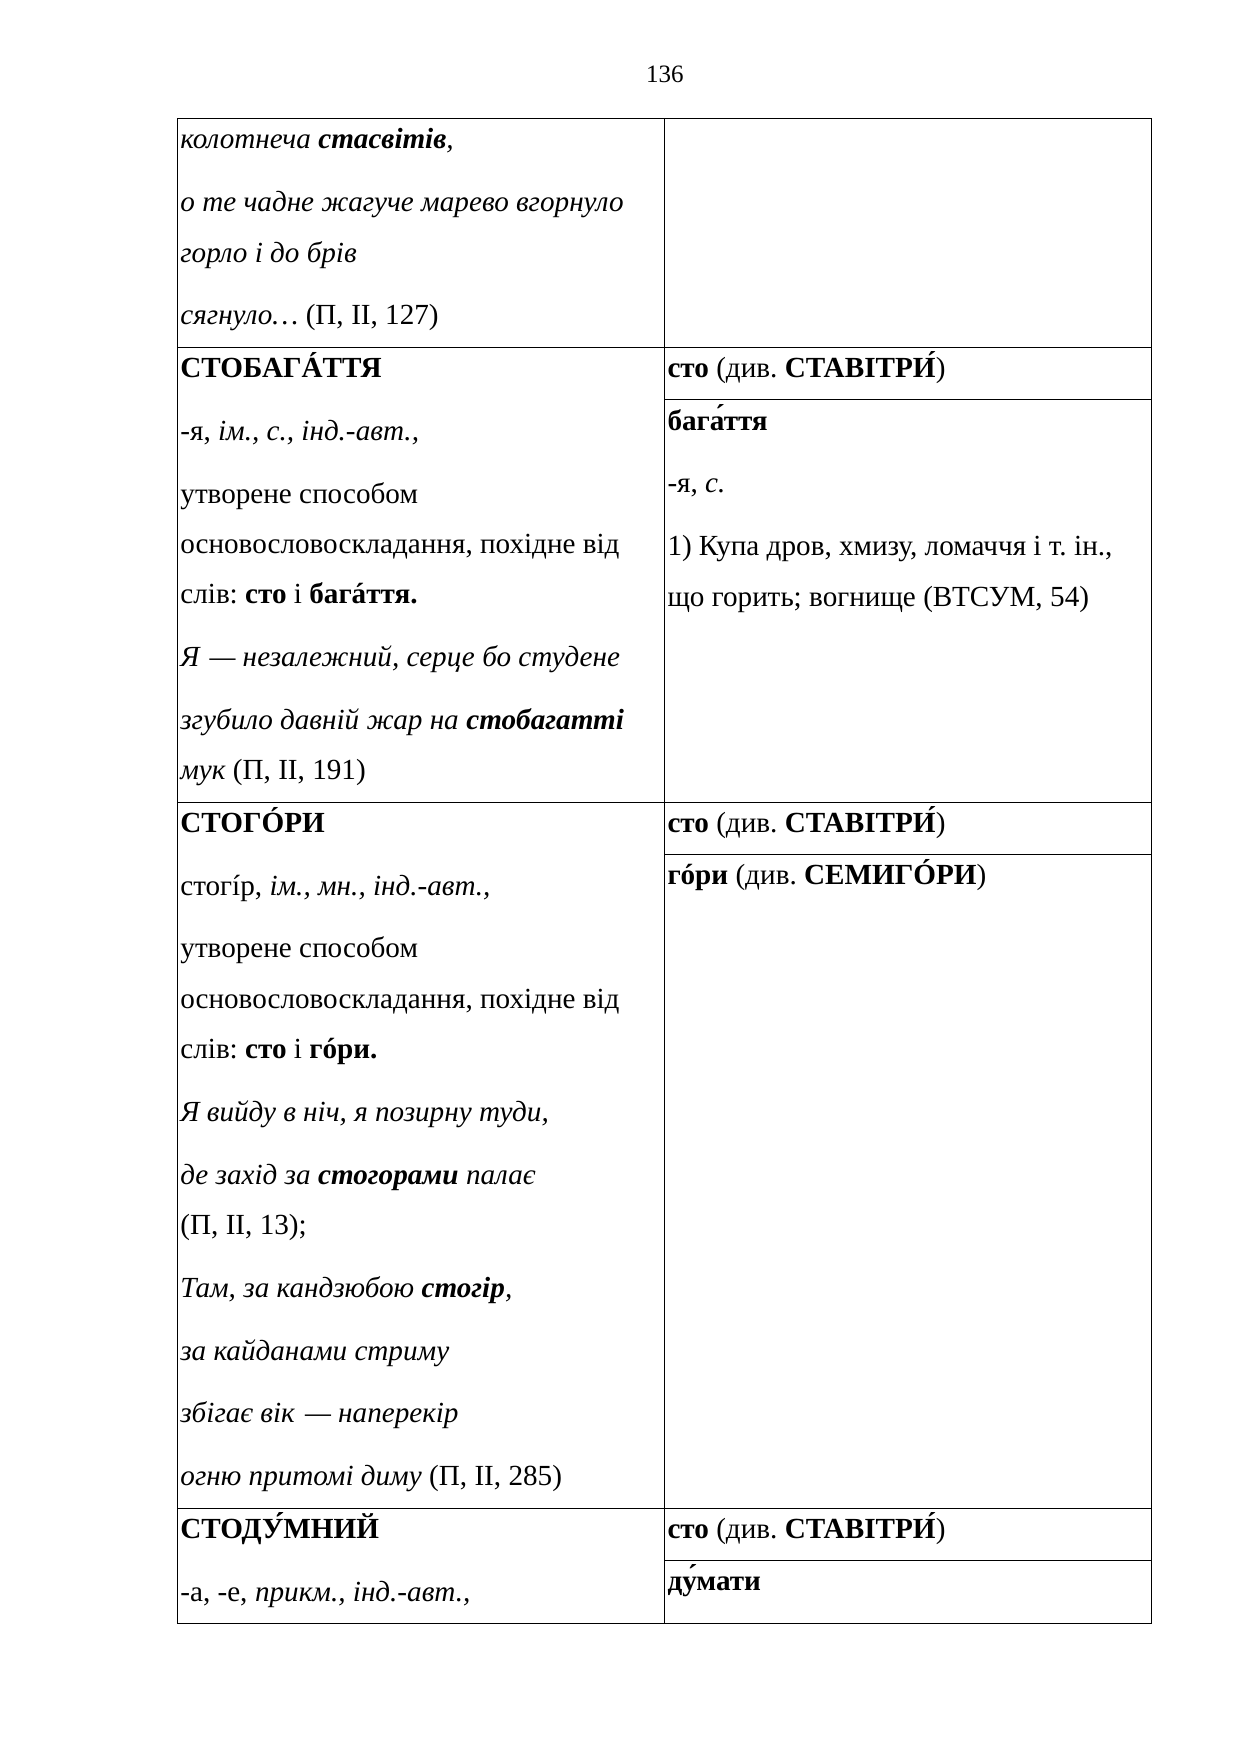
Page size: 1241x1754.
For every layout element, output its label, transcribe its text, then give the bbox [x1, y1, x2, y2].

table_cell СТОГÓРИ стогíр, ім., мн., інд.-авт., утворене способом основословоскладання, похідне від слів: сто і гóри. Я вийду в ніч, я позирну туди, де захід за стогорами палає (П, ІІ, 13); Там, за кандзюбою стогір, за кайданами стриму збігає вік — наперекір огню притомі диму (П, ІІ, 285) [178, 803, 664, 1507]
table_cell гóри (див. СЕМИГÓРИ) [665, 855, 1151, 1507]
table_cell колотнеча стасвітів, о те чадне жагуче марево вгорнуло горло і до брів сягнуло… (П, ІІ, 127) [178, 119, 664, 347]
table_cell СТОБАГÁТТЯ -я, ім., с., інд.-авт., утворене способом основословоскладання, похідне від слів: сто і багáття. Я — незалежний, серце бо студене згубило давній жар на стобагатті мук (П, ІІ, 191) [178, 348, 664, 801]
table_cell СТОДУ́́МНИЙ -а, -е, прикм., інд.-авт., [178, 1509, 664, 1623]
table_cell ду́мати [665, 1561, 1151, 1623]
table_cell сто (див. СТАВІТРИ́) [665, 803, 1151, 854]
table_cell бага́ття -я, с. 1) Купа дров, хмизу, ломаччя і т. ін., що горить; вогнище (ВТСУМ, 54) [665, 400, 1151, 801]
table_cell [665, 119, 1151, 347]
table_cell сто (див. СТАВІТРИ́) [665, 1509, 1151, 1560]
table_cell сто (див. СТАВІТРИ́) [665, 348, 1151, 399]
